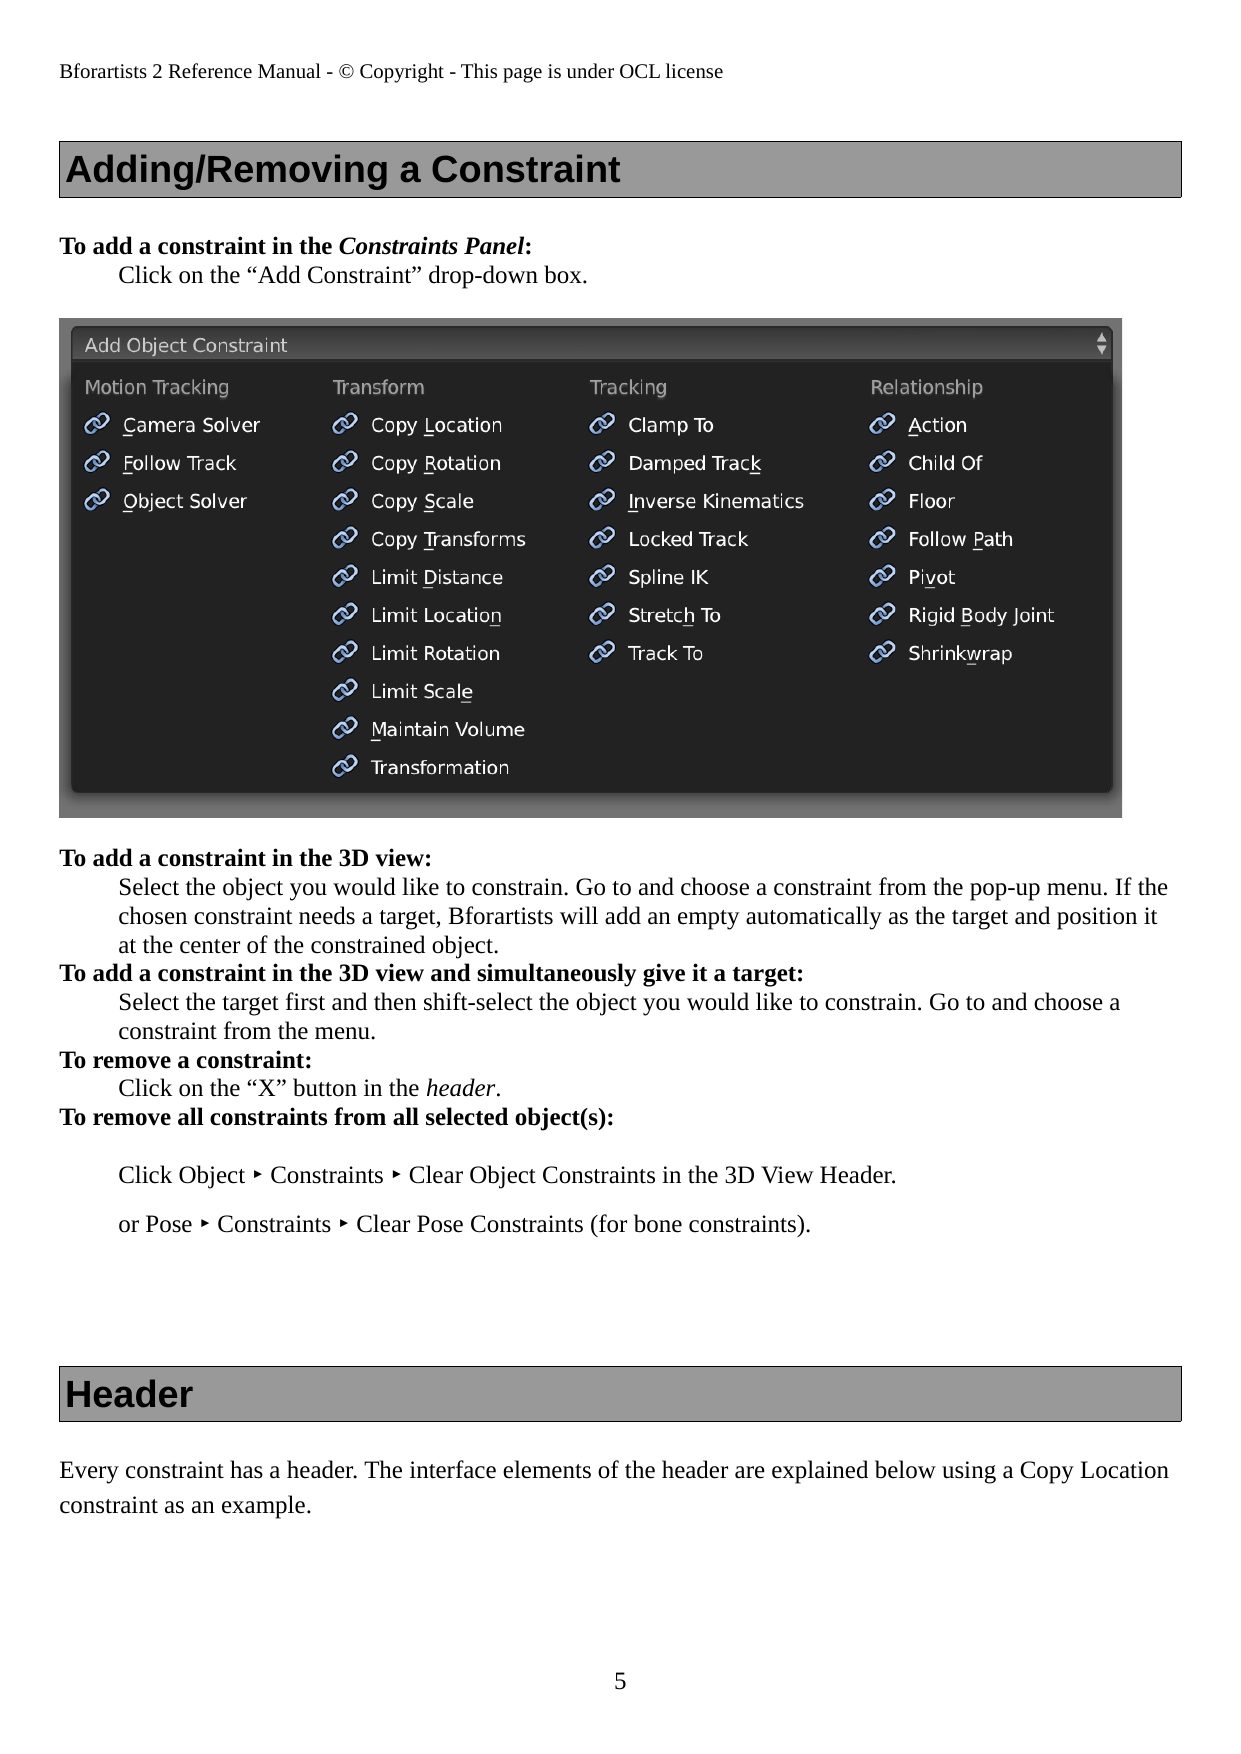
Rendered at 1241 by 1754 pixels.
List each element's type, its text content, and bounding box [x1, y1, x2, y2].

list Select the target first and then shift-select the object you would like to constrain. Go to and choose a constraint from the menu. [118, 987, 1181, 1045]
list Select the object you would like to constrain. Go to and choose a constraint from the pop-up menu. If the chosen constraint needs a target, Bforartists will add an empty automatically as the target and position it at the center of the constrained object. [118, 872, 1181, 958]
list or Pose ‣ Constraints ‣ Clear Pose Constraints (for bone constraints). [118, 1209, 1181, 1238]
list Click on the “Add Constraint” drop-down box. [118, 260, 1181, 289]
picture [59, 318, 1123, 818]
subtitle To add a constraint in the 3D view and simultaneously give it a target: [59, 958, 1181, 987]
table_header Header [60, 1367, 1181, 1421]
text Every constraint has a header. The interface elements of the header are explained below using a Copy Location constraint as an example. [59, 1456, 1181, 1519]
subtitle To remove a constraint: [59, 1045, 1181, 1073]
subtitle To remove all constraints from all selected object(s): [59, 1102, 1181, 1131]
subtitle To add a constraint in the Constraints Panel: [59, 231, 1181, 260]
table_header Adding/Removing a Constraint [60, 142, 1181, 197]
text Click Object ‣ Constraints ‣ Clear Object Constraints in the 3D View Header. [118, 1160, 1181, 1189]
subtitle To add a constraint in the 3D view: [59, 843, 1181, 872]
list Click on the “X” button in the header. [118, 1073, 1181, 1102]
